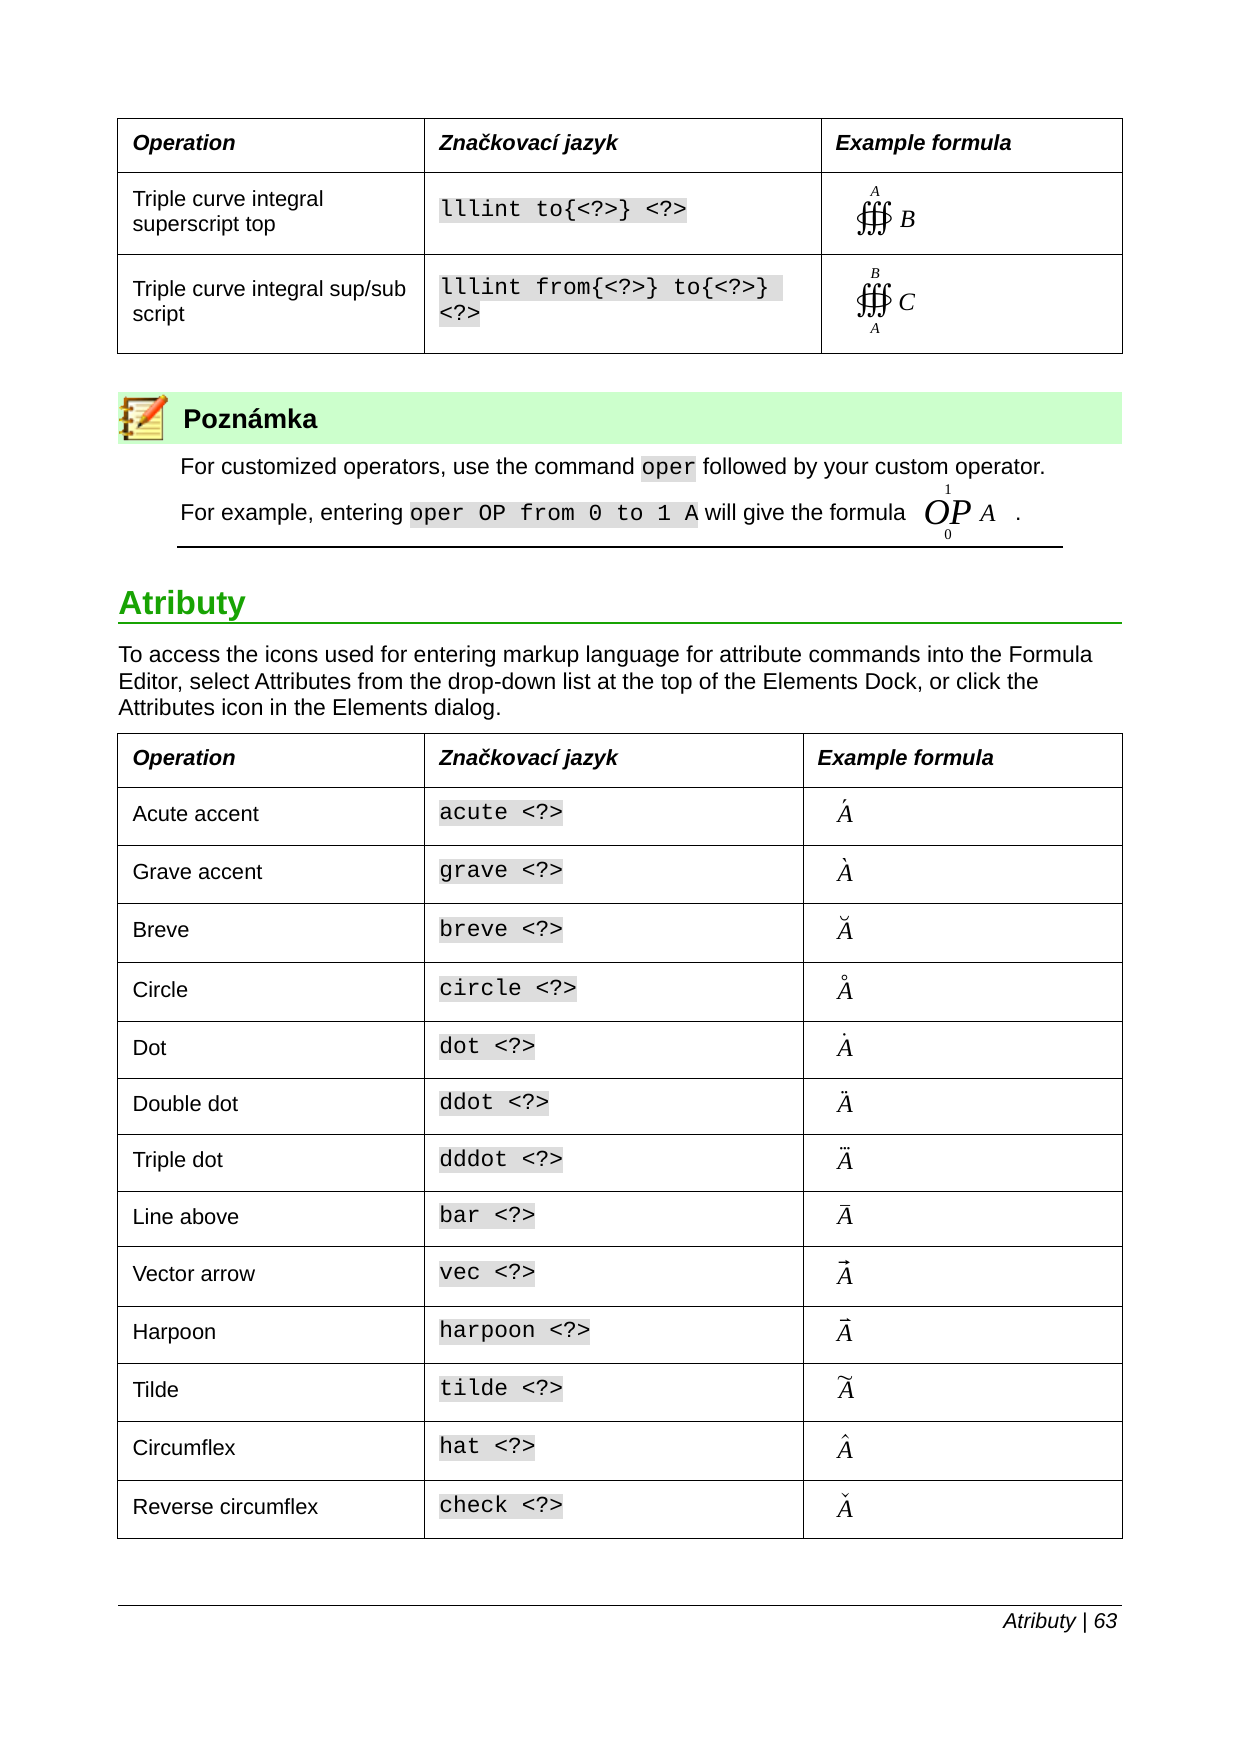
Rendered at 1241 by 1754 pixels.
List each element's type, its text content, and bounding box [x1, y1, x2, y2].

table_cell [804, 963, 1122, 1021]
table_cell Vector arrow [118, 1247, 424, 1306]
table_cell [804, 1192, 1122, 1246]
table_cell circle <?> [425, 963, 803, 1021]
table_cell Triple curve integral sup/sub script [118, 255, 424, 353]
table_cell harpoon <?> [425, 1307, 803, 1363]
subtitle Poznámka [118, 392, 1122, 444]
table_cell Reverse circumflex [118, 1481, 424, 1538]
table_cell hat <?> [425, 1422, 803, 1479]
table_cell [804, 1422, 1122, 1479]
table_cell dot <?> [425, 1022, 803, 1078]
table_cell lllint to{<?>} <?> [425, 173, 821, 254]
table_cell Acute accent [118, 788, 424, 845]
text For customized operators, use the command oper followed by your custom operator. For example, entering oper OP from 0 to 1 A will give the formula. [177, 450, 1063, 546]
table_cell tilde <?> [425, 1364, 803, 1421]
table_cell [822, 255, 1122, 353]
table_cell Harpoon [118, 1307, 424, 1363]
table_cell Breve [118, 904, 424, 962]
table_cell [804, 1481, 1122, 1538]
table_cell Double dot [118, 1079, 424, 1134]
text To access the icons used for entering markup language for attribute commands into the Formula Editor, select Attributes from the drop-down list at the top of the Elements Dock, or click the Attributes icon in the Elements dialog. [118, 641, 1122, 721]
table_cell [804, 788, 1122, 845]
subtitle Atributy [118, 583, 1122, 622]
table_cell [822, 173, 1122, 254]
table_cell Circumflex [118, 1422, 424, 1479]
table_cell [804, 1022, 1122, 1078]
table_cell grave <?> [425, 846, 803, 903]
table_cell [804, 1079, 1122, 1134]
table_cell Triple dot [118, 1135, 424, 1191]
table_cell Line above [118, 1192, 424, 1246]
table_header Značkovací jazyk [425, 734, 803, 787]
table_cell Circle [118, 963, 424, 1021]
picture [119, 393, 170, 444]
table_cell lllint from{<?>} to{<?>} <?> [425, 255, 821, 353]
table_cell Tilde [118, 1364, 424, 1421]
table_cell [804, 1247, 1122, 1306]
table_cell [804, 846, 1122, 903]
table_cell bar <?> [425, 1192, 803, 1246]
table_cell dddot <?> [425, 1135, 803, 1191]
table_header Example formula [804, 734, 1122, 787]
table_cell breve <?> [425, 904, 803, 962]
table_header Operation [118, 119, 424, 172]
table_header Operation [118, 734, 424, 787]
table_cell Dot [118, 1022, 424, 1078]
table_cell [804, 1307, 1122, 1363]
table_cell Grave accent [118, 846, 424, 903]
table_cell [804, 1135, 1122, 1191]
table_header Example formula [822, 119, 1122, 172]
table_cell check <?> [425, 1481, 803, 1538]
table_cell [804, 1364, 1122, 1421]
table_cell Triple curve integral superscript top [118, 173, 424, 254]
table_cell vec <?> [425, 1247, 803, 1306]
table_cell ddot <?> [425, 1079, 803, 1134]
table_header Značkovací jazyk [425, 119, 821, 172]
table_cell [804, 904, 1122, 962]
table_cell acute <?> [425, 788, 803, 845]
